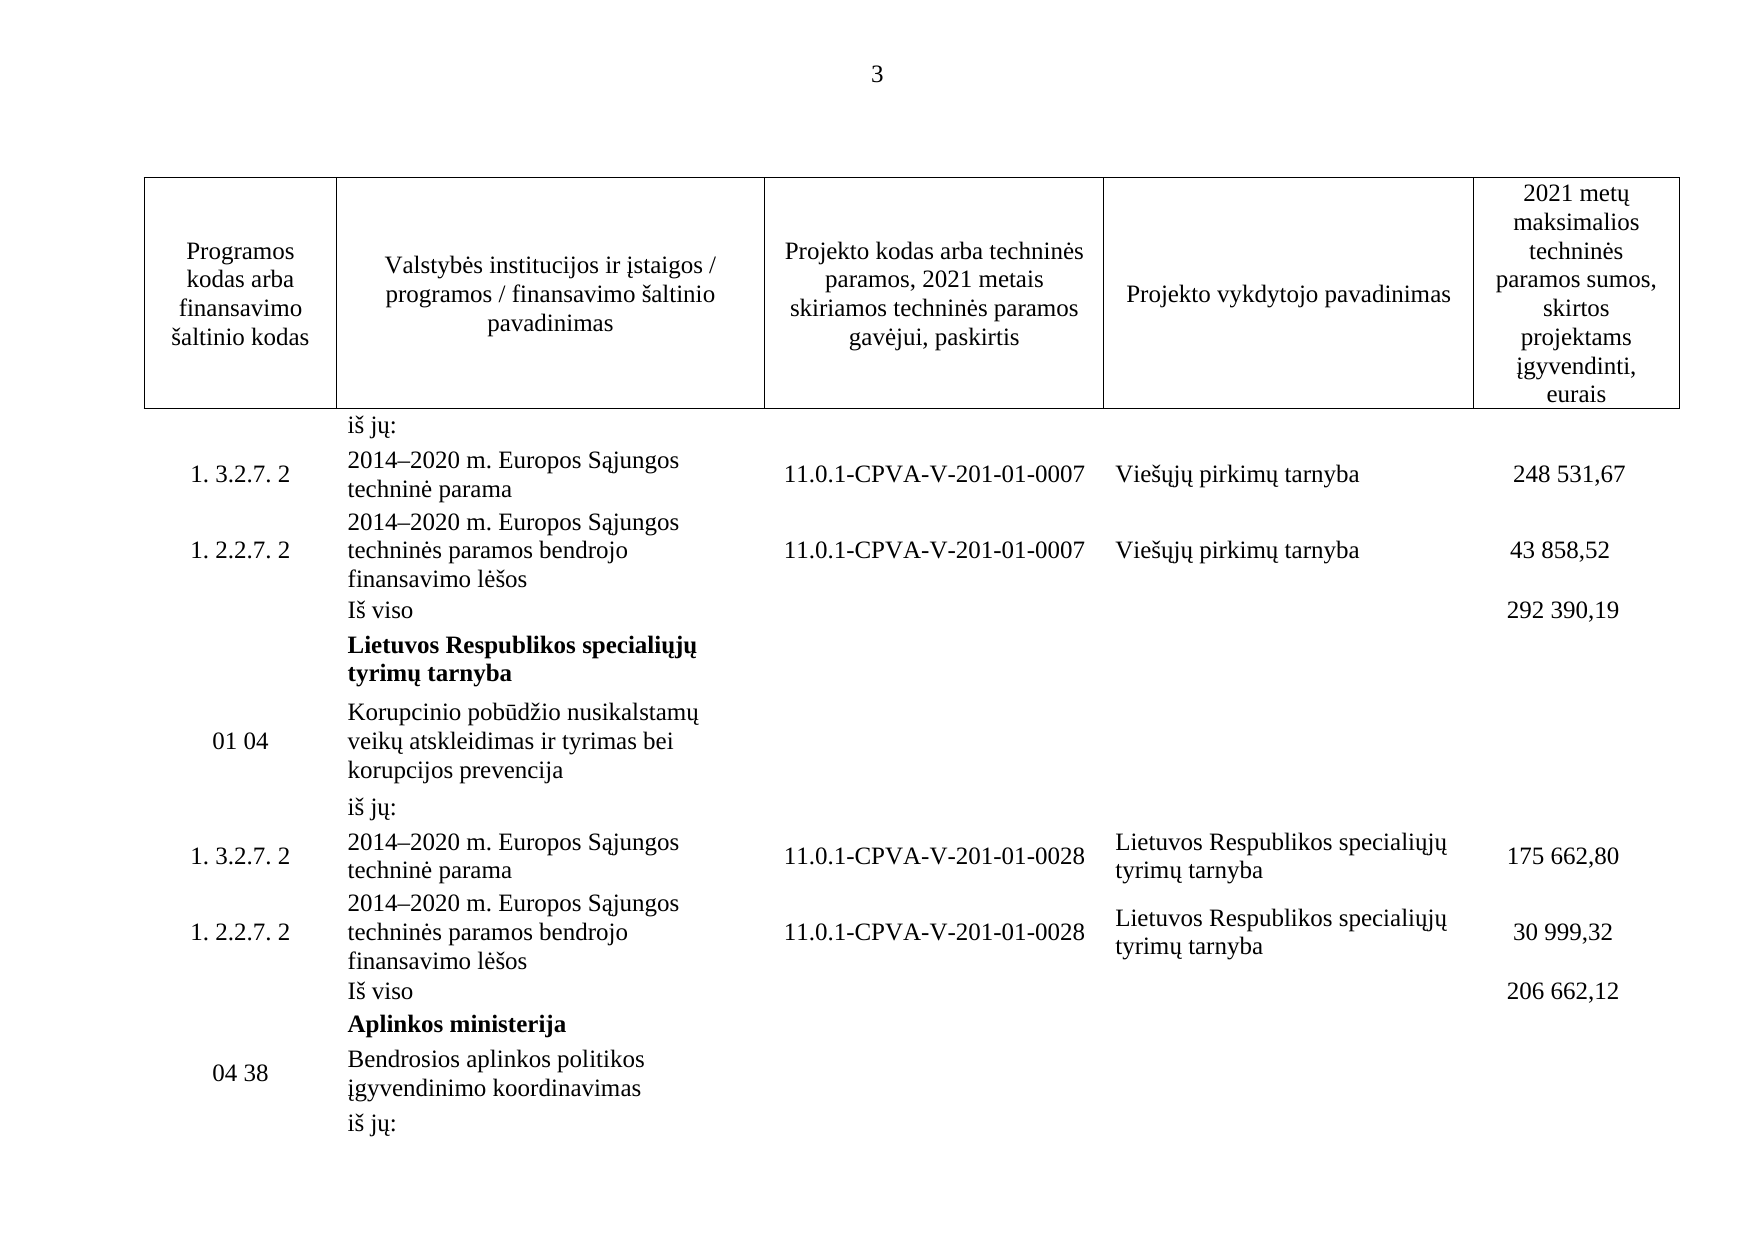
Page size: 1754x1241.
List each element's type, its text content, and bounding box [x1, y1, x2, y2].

table_cell 11.0.1-CPVA-V-201-01-0007 [764, 441, 1104, 507]
table_cell [1104, 626, 1473, 691]
table_cell 1. 3.2.7. 2 [144, 823, 336, 888]
table_cell [1665, 1106, 1679, 1138]
table_cell 292 390,19 [1473, 593, 1665, 626]
table_cell Lietuvos Respublikos specialiųjų tyrimų tarnyba [336, 626, 764, 691]
table_cell [1104, 790, 1473, 823]
table_cell Aplinkos ministerija [336, 1007, 764, 1040]
table_cell [1473, 626, 1665, 691]
table_cell [764, 1007, 1104, 1040]
table_cell [1104, 975, 1473, 1007]
table_cell [764, 409, 1104, 441]
table_cell Iš viso [336, 593, 764, 626]
table_cell [144, 1106, 336, 1138]
table_cell [144, 790, 336, 823]
table_header Valstybės institucijos ir įstaigos / programos / finansavimo šaltinio pavadinimas [337, 178, 764, 408]
table_cell 04 38 [144, 1040, 336, 1106]
table_cell 2014–2020 m. Europos Sąjungos techninė parama [336, 441, 764, 507]
table_cell iš jų: [336, 409, 764, 441]
table_cell [1665, 823, 1679, 888]
table_cell [764, 1106, 1104, 1138]
table_cell [764, 691, 1104, 790]
table_cell 248 531,67 [1473, 441, 1665, 507]
table_cell [1473, 790, 1665, 823]
table_cell 1. 3.2.7. 2 [144, 441, 336, 507]
table_cell 2014–2020 m. Europos Sąjungos techninės paramos bendrojo finansavimo lėšos [336, 507, 764, 593]
table_cell 175 662,80 [1473, 823, 1665, 888]
table_cell [1473, 409, 1665, 441]
table_cell [1665, 593, 1679, 626]
table_cell [764, 626, 1104, 691]
table_cell [1665, 975, 1679, 1007]
table_cell [1665, 1040, 1679, 1106]
table_cell [1665, 441, 1679, 507]
table_header 2021 metų maksimalios techninės paramos sumos, skirtos projektams įgyvendinti, eurais [1474, 178, 1679, 408]
table_cell 2014–2020 m. Europos Sąjungos techninės paramos bendrojo finansavimo lėšos [336, 888, 764, 974]
table_cell iš jų: [336, 1106, 764, 1138]
table_cell 01 04 [144, 691, 336, 790]
table_cell Iš viso [336, 975, 764, 1007]
table_cell Korupcinio pobūdžio nusikalstamų veikų atskleidimas ir tyrimas bei korupcijos prevencija [336, 691, 764, 790]
table_cell [1473, 691, 1665, 790]
table_cell 11.0.1-CPVA-V-201-01-0007 [764, 507, 1104, 593]
table_cell 11.0.1-CPVA-V-201-01-0028 [764, 823, 1104, 888]
table_header Programos kodas arba finansavimo šaltinio kodas [145, 178, 336, 408]
table_header Projekto kodas arba techninės paramos, 2021 metais skiriamos techninės paramos gavėjui, paskirtis [765, 178, 1103, 408]
table_cell [144, 626, 336, 691]
table_cell Lietuvos Respublikos specialiųjų tyrimų tarnyba [1104, 888, 1473, 974]
table_cell [764, 790, 1104, 823]
table_cell [1104, 691, 1473, 790]
table_cell [764, 975, 1104, 1007]
table_cell [1104, 593, 1473, 626]
table_cell Viešųjų pirkimų tarnyba [1104, 507, 1473, 593]
table_cell [1473, 1040, 1665, 1106]
table_cell [1665, 626, 1679, 691]
table_cell 1. 2.2.7. 2 [144, 888, 336, 974]
table_cell 206 662,12 [1473, 975, 1665, 1007]
table_cell 1. 2.2.7. 2 [144, 507, 336, 593]
table_cell [1665, 409, 1679, 441]
table_cell Viešųjų pirkimų tarnyba [1104, 441, 1473, 507]
table_cell 30 999,32 [1473, 888, 1665, 974]
table_cell 43 858,52 [1473, 507, 1665, 593]
table_header Projekto vykdytojo pavadinimas [1104, 178, 1473, 408]
table_cell [144, 975, 336, 1007]
table_cell [764, 1040, 1104, 1106]
table_cell [1473, 1106, 1665, 1138]
table_cell [144, 409, 336, 441]
table_cell [144, 593, 336, 626]
table_cell 2014–2020 m. Europos Sąjungos techninė parama [336, 823, 764, 888]
table_cell [1104, 409, 1473, 441]
table_cell [1665, 888, 1679, 974]
table_cell [1665, 691, 1679, 790]
table_cell [1104, 1040, 1473, 1106]
table_cell [1665, 790, 1679, 823]
table_cell 11.0.1-CPVA-V-201-01-0028 [764, 888, 1104, 974]
table_cell [764, 593, 1104, 626]
table_cell [1473, 1007, 1665, 1040]
table_cell iš jų: [336, 790, 764, 823]
table_cell [1665, 1007, 1679, 1040]
table_cell [1665, 507, 1679, 593]
table_cell Bendrosios aplinkos politikos įgyvendinimo koordinavimas [336, 1040, 764, 1106]
table_cell [144, 1007, 336, 1040]
table_cell [1104, 1106, 1473, 1138]
table_cell Lietuvos Respublikos specialiųjų tyrimų tarnyba [1104, 823, 1473, 888]
table_cell [1104, 1007, 1473, 1040]
